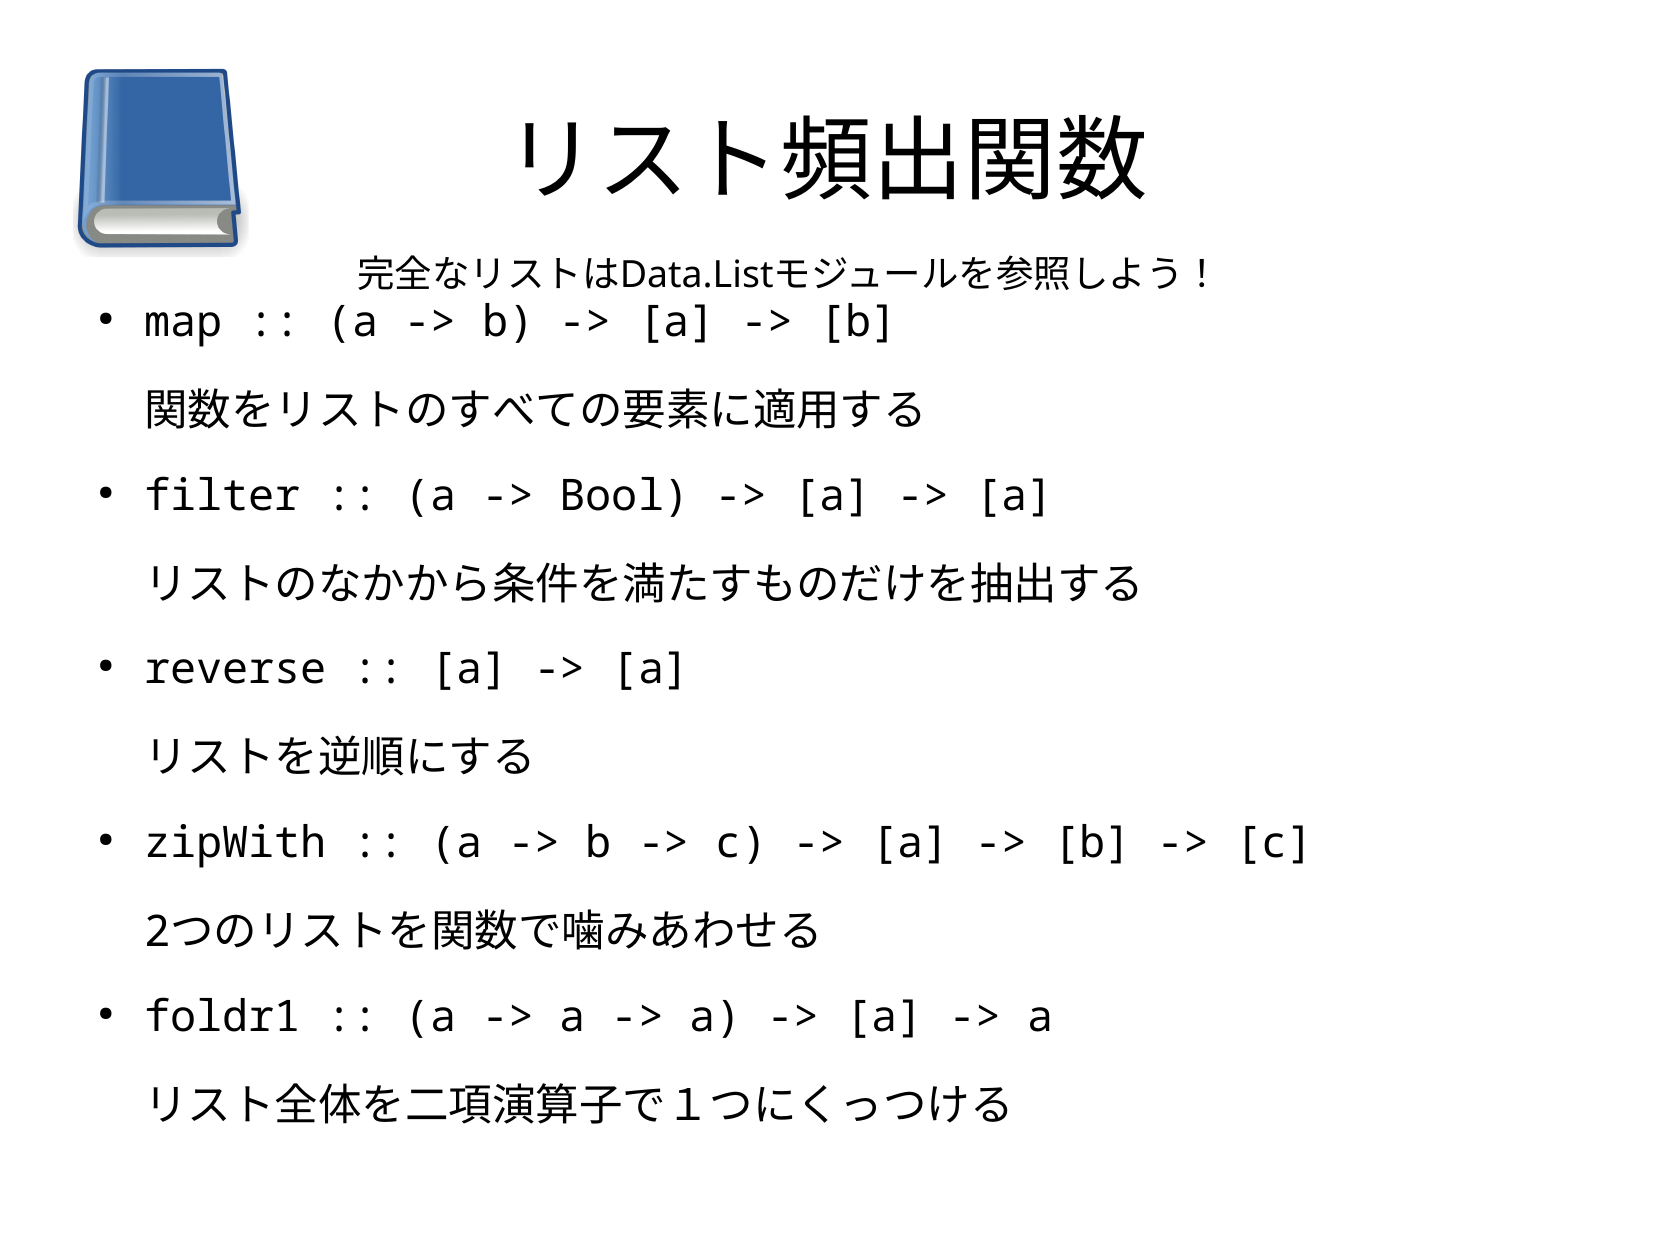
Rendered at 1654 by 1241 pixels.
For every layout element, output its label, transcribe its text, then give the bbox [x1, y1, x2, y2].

list map :: (a -> b) -> [a] -> [b] 関数をリストのすべての要素に適用する filter :: (a -> Bool) -> [a] -> [a] リストのなかから条件を満たすものだけを抽出する reverse :: [a] -> [a] リストを逆順にする zipWith :: (a -> b -> c) -> [a] -> [b] -> [c] 2つのリストを関数で噛みあわせる foldr1 :: (a -> a -> a) -> [a] -> a リスト全体を二項演算子で１つにくっつける [82, 290, 1571, 1134]
picture [73, 66, 82, 257]
text_box 完全なリストはData.Listモジュールを参照しよう！ [342, 236, 1254, 289]
title リスト頻出関数 [82, 49, 1571, 257]
